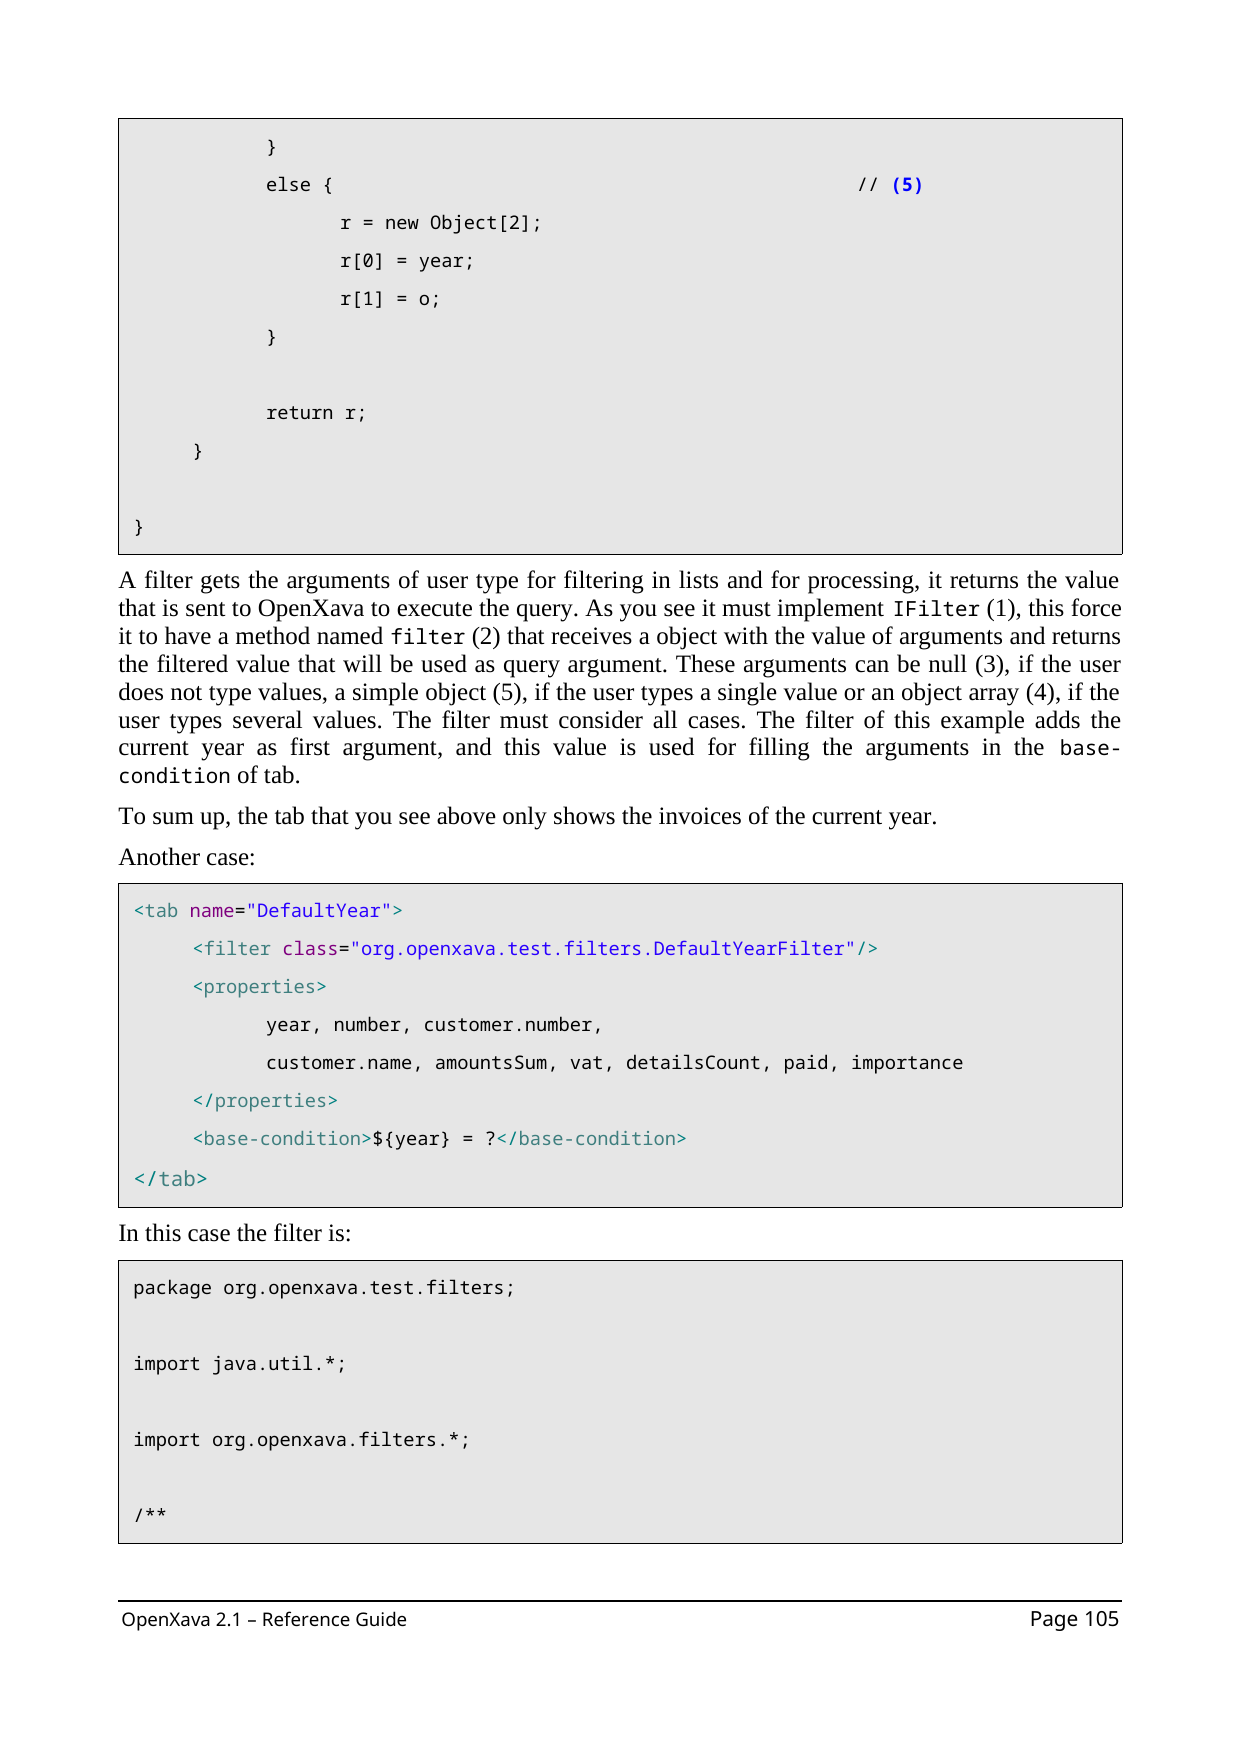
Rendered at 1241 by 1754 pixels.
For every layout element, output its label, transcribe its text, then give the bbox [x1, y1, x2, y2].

text return r; [119, 384, 1122, 422]
text customer.name, amountsSum, vat, detailsCount, paid, importance [119, 1035, 1122, 1073]
text } [119, 422, 1122, 460]
text r[1] = o; [119, 270, 1122, 308]
text <properties> [119, 959, 1122, 997]
text A filter gets the arguments of user type for filtering in lists and for processing, it returns the value that is sent to OpenXava to execute the query. As you see it must implement IFilter (1), this force it to have a method named filter (2) that receives a object with the value of arguments and returns the filtered value that will be used as query argument. These arguments can be null (3), if the user does not type values, a simple object (5), if the user types a single value or an object array (4), if the user types several values. The filter must consider all cases. The filter of this example adds the current year as first argument, and this value is used for filling the arguments in the base-condition of tab. [118, 566, 1122, 790]
text <tab name="DefaultYear"> [119, 884, 1122, 921]
text } [119, 308, 1122, 346]
text } [119, 119, 1122, 156]
text <filter class="org.openxava.test.filters.DefaultYearFilter"/> [119, 921, 1122, 959]
text year, number, customer.number, [119, 997, 1122, 1035]
text </properties> [119, 1073, 1122, 1111]
text </tab> [119, 1149, 1122, 1207]
text import java.util.*; [119, 1336, 1122, 1374]
text To sum up, the tab that you see above only shows the invoices of the current year. [118, 802, 1122, 830]
text } [119, 498, 1122, 554]
text Another case: [118, 843, 1122, 870]
text r = new Object[2]; [119, 194, 1122, 232]
text else { // (5) [119, 156, 1122, 194]
text /** [119, 1488, 1122, 1543]
text package org.openxava.test.filters; [119, 1261, 1122, 1298]
text r[0] = year; [119, 232, 1122, 270]
text <base-condition>${year} = ?</base-condition> [119, 1111, 1122, 1149]
text import org.openxava.filters.*; [119, 1412, 1122, 1450]
text In this case the filter is: [118, 1219, 1122, 1247]
